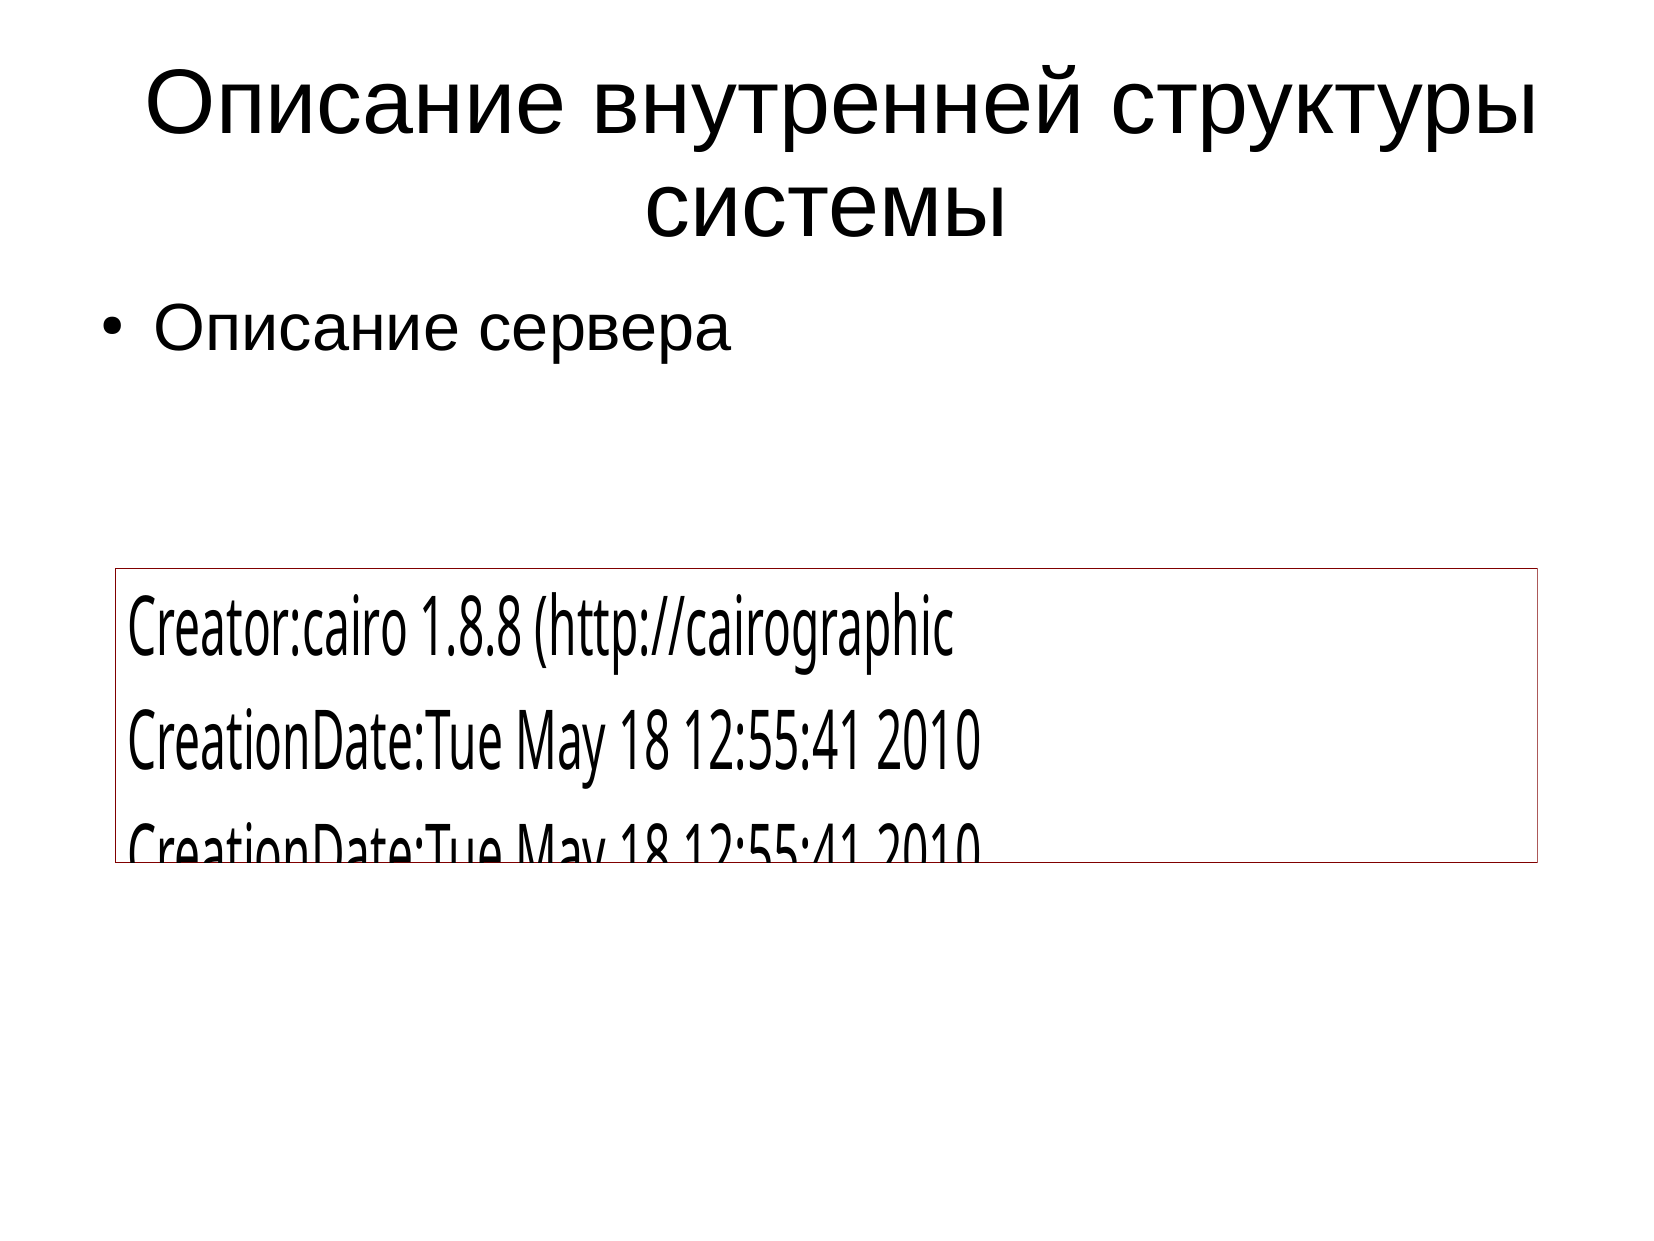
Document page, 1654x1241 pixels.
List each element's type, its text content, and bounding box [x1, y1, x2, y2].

picture [112, 562, 1538, 863]
list Описание сервера [82, 290, 1571, 1109]
title Описание внутренней структуры системы [82, 50, 1571, 256]
